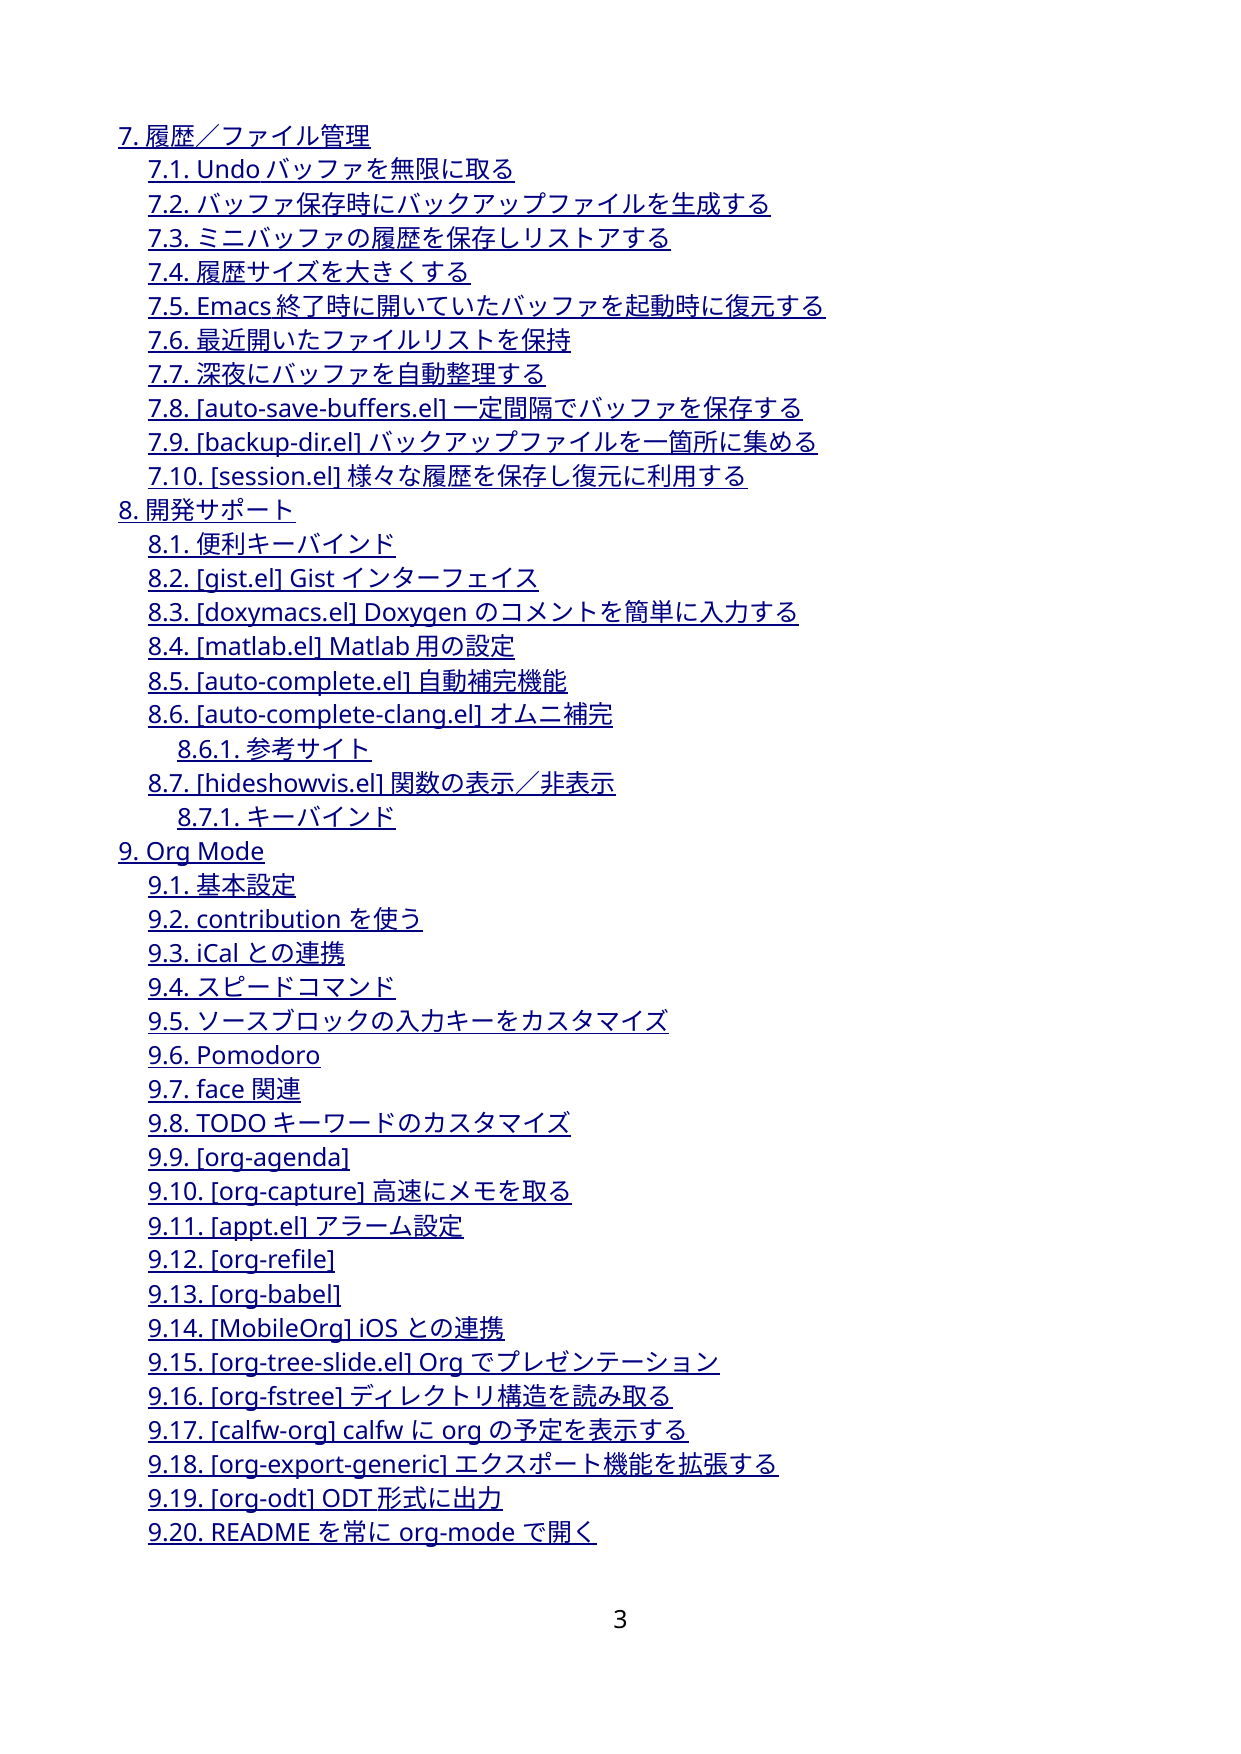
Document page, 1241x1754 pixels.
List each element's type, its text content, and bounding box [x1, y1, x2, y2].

text 8.7.1. キーバインド [177, 799, 1122, 833]
text 8.1. 便利キーバインド [148, 527, 1122, 561]
text 9.4. スピードコマンド [148, 970, 1122, 1004]
text 9.11. [appt.el] アラーム設定 [148, 1208, 1122, 1242]
text 8.3. [doxymacs.el] Doxygen のコメントを簡単に入力する [148, 595, 1122, 629]
text 9.5. ソースブロックの入力キーをカスタマイズ [148, 1004, 1122, 1038]
text 9.13. [org-babel] [148, 1276, 1122, 1310]
text 7.1. Undoバッファを無限に取る [148, 152, 1122, 186]
text 9.6. Pomodoro [148, 1038, 1122, 1072]
text 8.4. [matlab.el] Matlab用の設定 [148, 629, 1122, 663]
text 8. 開発サポート [118, 493, 1122, 527]
text 7.4. 履歴サイズを大きくする [148, 254, 1122, 288]
text 7.8. [auto-save-buffers.el] 一定間隔でバッファを保存する [148, 391, 1122, 425]
text 7.2. バッファ保存時にバックアップファイルを生成する [148, 186, 1122, 220]
text 7. 履歴／ファイル管理 [118, 118, 1122, 152]
text 9.12. [org-refile] [148, 1242, 1122, 1276]
text 9.3. iCal との連携 [148, 936, 1122, 970]
text 9.20. README を常に org-mode で開く [148, 1515, 1122, 1549]
text 9. Org Mode [118, 833, 1122, 867]
text 9.10. [org-capture] 高速にメモを取る [148, 1174, 1122, 1208]
text 9.18. [org-export-generic] エクスポート機能を拡張する [148, 1447, 1122, 1481]
text 9.7. face 関連 [148, 1072, 1122, 1106]
text 7.10. [session.el] 様々な履歴を保存し復元に利用する [148, 459, 1122, 493]
text 7.6. 最近開いたファイルリストを保持 [148, 322, 1122, 357]
text 9.19. [org-odt] ODT形式に出力 [148, 1481, 1122, 1515]
text 9.8. TODOキーワードのカスタマイズ [148, 1106, 1122, 1140]
text 7.7. 深夜にバッファを自動整理する [148, 357, 1122, 391]
text 9.1. 基本設定 [148, 867, 1122, 902]
text 7.5. Emacs終了時に開いていたバッファを起動時に復元する [148, 288, 1122, 322]
text 9.2. contribution を使う [148, 902, 1122, 936]
text 7.3. ミニバッファの履歴を保存しリストアする [148, 220, 1122, 254]
text 9.14. [MobileOrg] iOS との連携 [148, 1310, 1122, 1344]
text 9.17. [calfw-org] calfw に org の予定を表示する [148, 1412, 1122, 1447]
text 9.16. [org-fstree] ディレクトリ構造を読み取る [148, 1378, 1122, 1412]
text 8.2. [gist.el] Gist インターフェイス [148, 561, 1122, 595]
text 8.7. [hideshowvis.el] 関数の表示／非表示 [148, 765, 1122, 799]
text 8.6. [auto-complete-clang.el] オムニ補完 [148, 697, 1122, 731]
text 9.9. [org-agenda] [148, 1140, 1122, 1174]
text 7.9. [backup-dir.el] バックアップファイルを一箇所に集める [148, 425, 1122, 459]
text 9.15. [org-tree-slide.el] Org でプレゼンテーション [148, 1344, 1122, 1378]
text 8.5. [auto-complete.el] 自動補完機能 [148, 663, 1122, 697]
text 8.6.1. 参考サイト [177, 731, 1122, 765]
